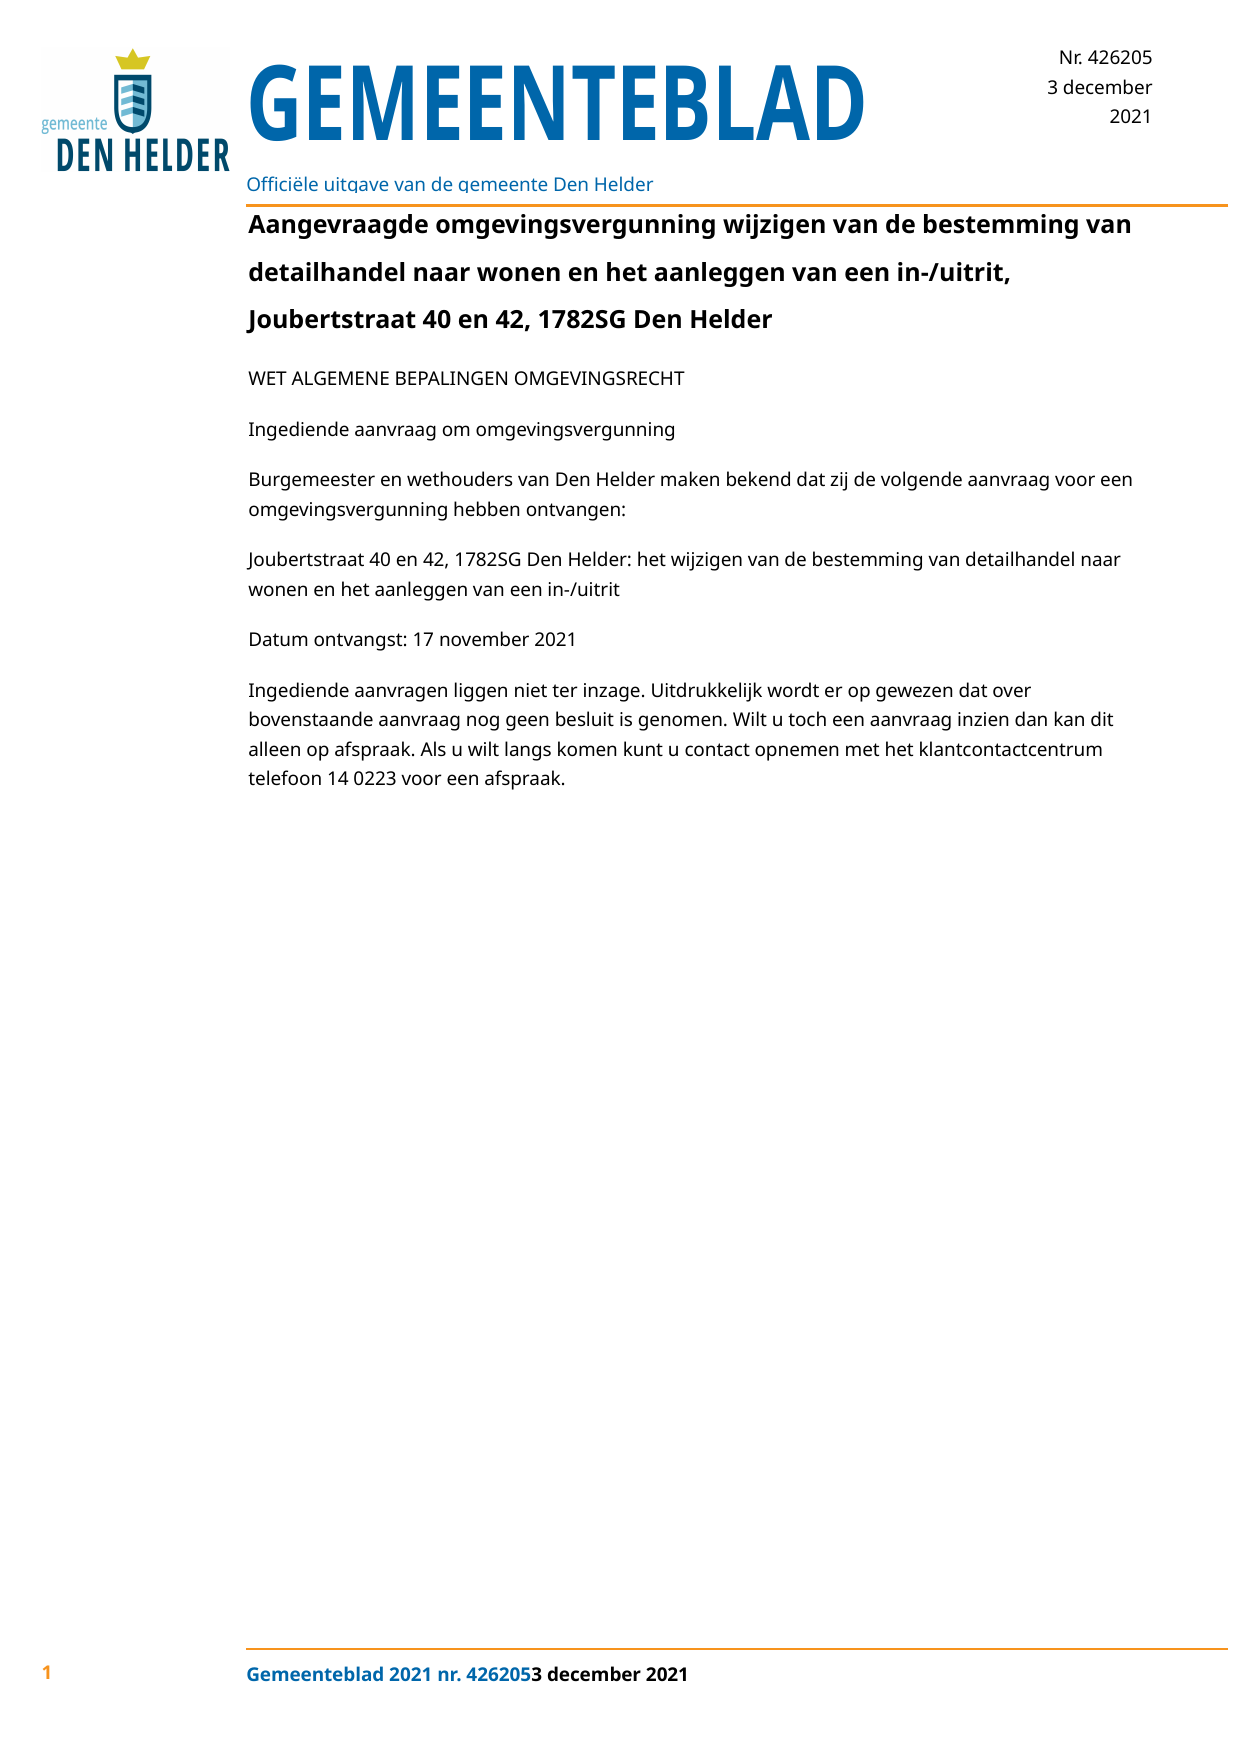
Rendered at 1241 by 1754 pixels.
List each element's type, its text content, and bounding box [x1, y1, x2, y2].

text Ingediende aanvragen liggen niet ter inzage. Uitdrukkelijk wordt er op gewezen dat over bovenstaande aanvraag nog geen besluit is genomen. Wilt u toch een aanvraag inzien dan kan dit alleen op afspraak. Als u wilt langs komen kunt u contact opnemen met het klantcontactcentrum telefoon 14 0223 voor een afspraak. [248, 677, 1152, 791]
picture [41, 47, 231, 172]
picture [63, 144, 68, 165]
picture [100, 154, 106, 172]
picture [130, 157, 135, 172]
text WET ALGEMENE BEPALINGEN OMGEVINGSRECHT [248, 366, 1152, 391]
picture [182, 144, 187, 165]
text Burgemeester en wethouders van Den Helder maken bekend dat zij de volgende aanvraag voor een omgevingsvergunning hebben ontvangen: [248, 466, 1152, 522]
text Ingediende aanvraag om omgevingsvergunning [248, 416, 1152, 442]
text Datum ontvangst: 17 november 2021 [248, 626, 1152, 652]
text Aangevraagde omgevingsvergunning wijzigen van de bestemming van detailhandel naar wonen en het aanleggen van een in-/uitrit, Joubertstraat 40 en 42, 1782SG Den Helder [248, 207, 1152, 336]
text Joubertstraat 40 en 42, 1782SG Den Helder: het wijzigen van de bestemming van detailhandel naar wonen en het aanleggen van een in-/uitrit [248, 546, 1152, 602]
picture [220, 160, 224, 172]
